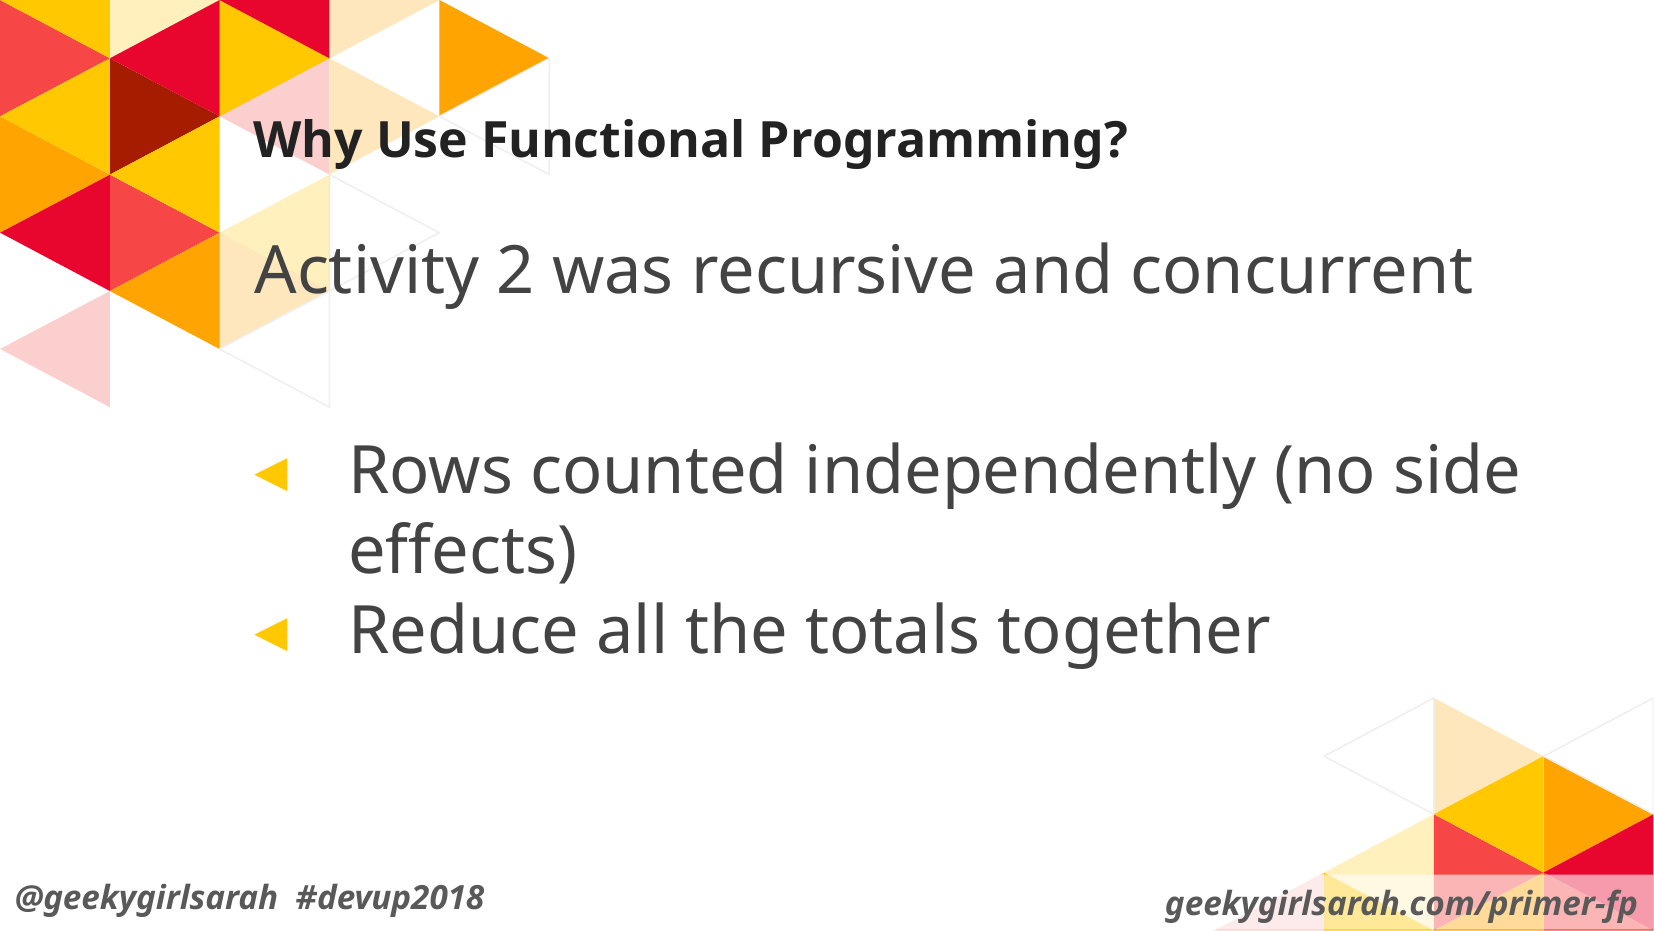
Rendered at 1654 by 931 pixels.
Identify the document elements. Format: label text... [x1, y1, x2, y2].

title Why Use Functional Programming? [238, 61, 1406, 183]
list Activity 2 was recursive and concurrent Rows counted independently (no side effects) Reduce all the totals together [238, 211, 1605, 737]
